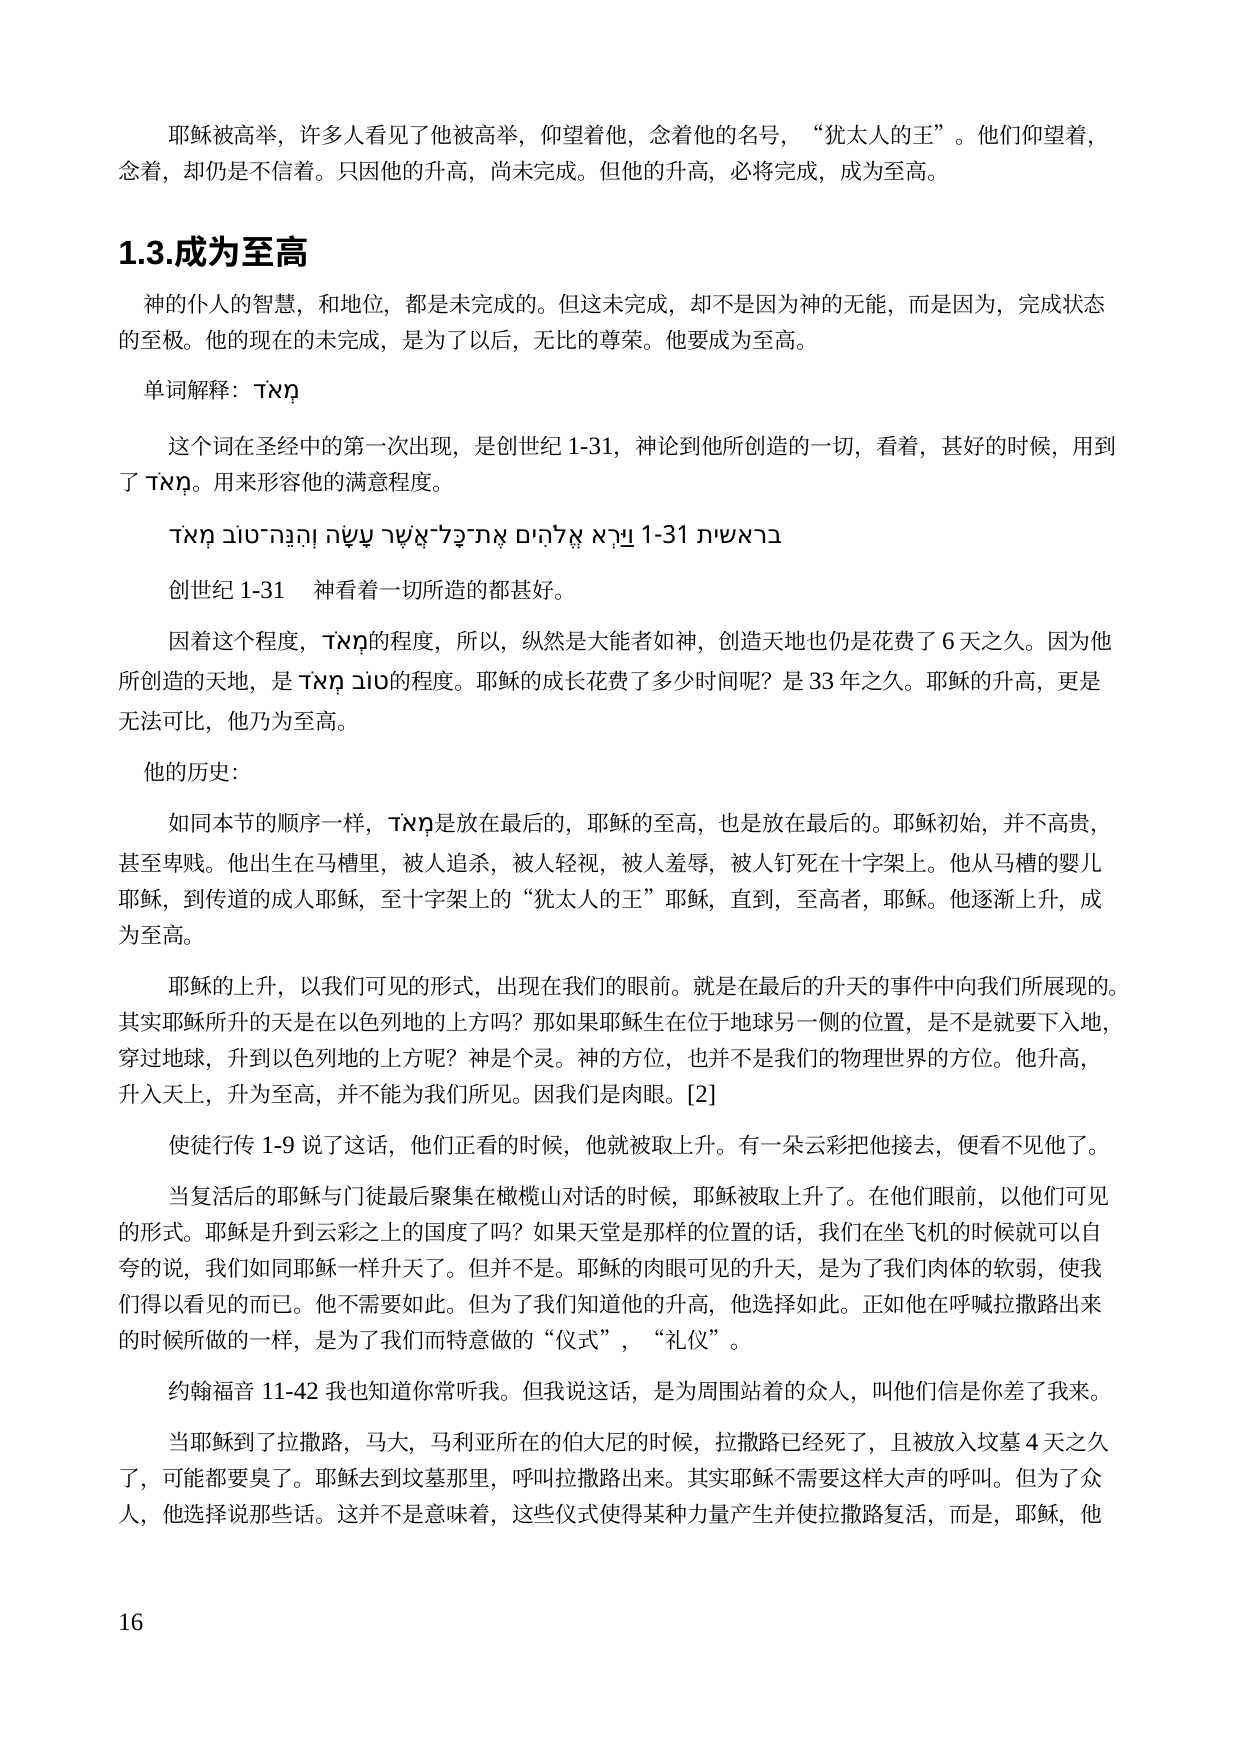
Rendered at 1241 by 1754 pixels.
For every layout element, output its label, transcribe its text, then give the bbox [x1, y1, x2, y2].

text 创世纪 1-31 神看着一切所造的都甚好。 [118, 574, 1122, 605]
text 单词解释：מְאֹד [118, 374, 1122, 409]
text 使徒行传 1-9 说了这话，他们正看的时候，他就被取上升。有一朵云彩把他接去，便看不见他了。 [118, 1128, 1122, 1160]
text 他的历史： [118, 755, 1122, 787]
text 神的仆人的智慧，和地位，都是未完成的。但这未完成，却不是因为神的无能，而是因为，完成状态的至极。他的现在的未完成，是为了以后，无比的尊荣。他要成为至高。 [118, 287, 1122, 354]
text 这个词在圣经中的第一次出现，是创世纪 1-31，神论到他所创造的一切，看着，甚好的时候，用到了מְאֹד。用来形容他的满意程度。 [118, 429, 1122, 501]
text 约翰福音 11-42 我也知道你常听我。但我说这话，是为周围站着的众人，叫他们信是你差了我来。 [118, 1374, 1122, 1406]
text 当复活后的耶稣与门徒最后聚集在橄榄山对话的时候，耶稣被取上升了。在他们眼前，以他们可见的形式。耶稣是升到云彩之上的国度了吗？如果天堂是那样的位置的话，我们在坐飞机的时候就可以自夸的说，我们如同耶稣一样升天了。但并不是。耶稣的肉眼可见的升天，是为了我们肉体的软弱，使我们得以看见的而已。他不需要如此。但为了我们知道他的升高，他选择如此。正如他在呼喊拉撒路出来的时候所做的一样，是为了我们而特意做的“仪式”，“礼仪”。 [118, 1179, 1122, 1355]
text 因着这个程度，מְאֹד的程度，所以，纵然是大能者如神，创造天地也仍是花费了6天之久。因为他所创造的天地，是טוֹב מְאֹד的程度。耶稣的成长花费了多少时间呢？是33年之久。耶稣的升高，更是无法可比，他乃为至高。 [118, 624, 1122, 736]
text בראשית 1-31 וַיַּרְא אֱלֹהִים אֶת־כָּל־אֲשֶׁר עָשָׂה וְהִנֵּה־טוֹב מְאֹד [118, 521, 1122, 554]
text 如同本节的顺序一样，מְאֹד是放在最后的，耶稣的至高，也是放在最后的。耶稣初始，并不高贵，甚至卑贱。他出生在马槽里，被人追杀，被人轻视，被人羞辱，被人钉死在十字架上。他从马槽的婴儿耶稣，到传道的成人耶稣，至十字架上的“犹太人的王”耶稣，直到，至高者，耶稣。他逐渐上升，成为至高。 [118, 806, 1122, 950]
text 耶稣的上升，以我们可见的形式，出现在我们的眼前。就是在最后的升天的事件中向我们所展现的。其实耶稣所升的天是在以色列地的上方吗？那如果耶稣生在位于地球另一侧的位置，是不是就要下入地，穿过地球，升到以色列地的上方呢？神是个灵。神的方位，也并不是我们的物理世界的方位。他升高，升入天上，升为至高，并不能为我们所见。因我们是肉眼。[2] [118, 969, 1122, 1109]
subtitle 1.3.成为至高 [118, 226, 1122, 274]
text 当耶稣到了拉撒路，马大，马利亚所在的伯大尼的时候，拉撒路已经死了，且被放入坟墓4天之久了，可能都要臭了。耶稣去到坟墓那里，呼叫拉撒路出来。其实耶稣不需要这样大声的呼叫。但为了众人，他选择说那些话。这并不是意味着，这些仪式使得某种力量产生并使拉撒路复活，而是，耶稣，他 [118, 1425, 1122, 1529]
text 耶稣被高举，许多人看见了他被高举，仰望着他，念着他的名号，“犹太人的王”。他们仰望着，念着，却仍是不信着。只因他的升高，尚未完成。但他的升高，必将完成，成为至高。 [118, 118, 1122, 186]
